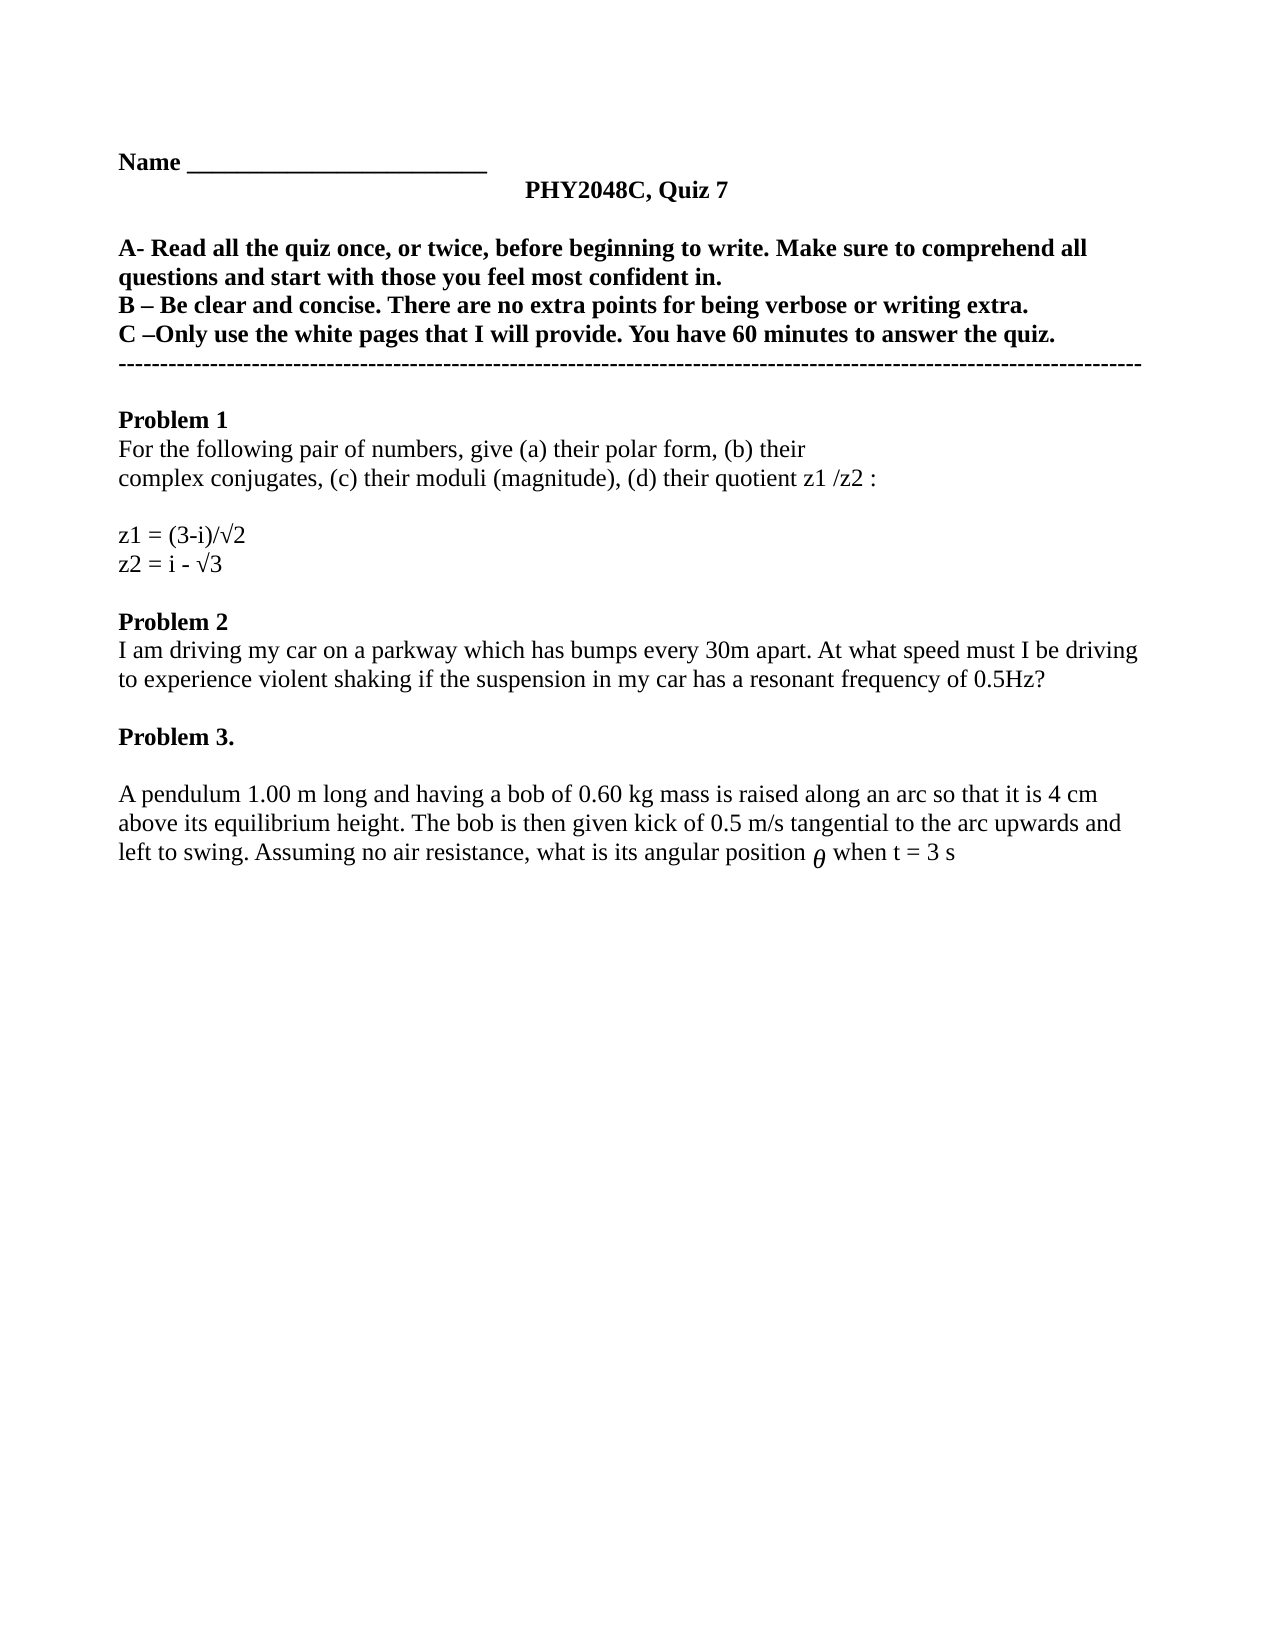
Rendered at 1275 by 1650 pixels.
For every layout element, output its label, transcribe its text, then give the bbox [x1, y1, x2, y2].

text A pendulum 1.00 m long and having a bob of 0.60 kg mass is raised along an arc so that it is 4 cm above its equilibrium height. The bob is then given kick of 0.5 m/s tangential to the arc upwards and left to swing. Assuming no air resistance, what is its angular position when t = 3 s [118, 779, 1157, 875]
text I am driving my car on a parkway which has bumps every 30m apart. At what speed must I be driving to experience violent shaking if the suspension in my car has a resonant frequency of 0.5Hz? [118, 636, 1157, 693]
text --------------------------------------------------------------------------------------------------------------------------- [118, 348, 1157, 377]
text complex conjugates, (c) their moduli (magnitude), (d) their quotient z1 /z2 : [118, 463, 1157, 492]
text Problem 2 [118, 607, 1157, 636]
text A- Read all the quiz once, or twice, before beginning to write. Make sure to comprehend all questions and start with those you feel most confident in. [118, 233, 1157, 291]
text Problem 3. [118, 722, 1157, 751]
text For the following pair of numbers, give (a) their polar form, (b) their [118, 434, 1157, 463]
text z1 = (3-i)/√2 [118, 521, 1157, 549]
text z2 = i - √3 [118, 549, 1157, 578]
text Problem 1 [118, 406, 1157, 434]
text B – Be clear and concise. There are no extra points for being verbose or writing extra. [118, 291, 1157, 319]
text C –Only use the white pages that I will provide. You have 60 minutes to answer the quiz. [118, 319, 1157, 348]
text Name ________________________ [118, 147, 1157, 176]
text PHY2048C, Quiz 7 [118, 176, 1157, 204]
